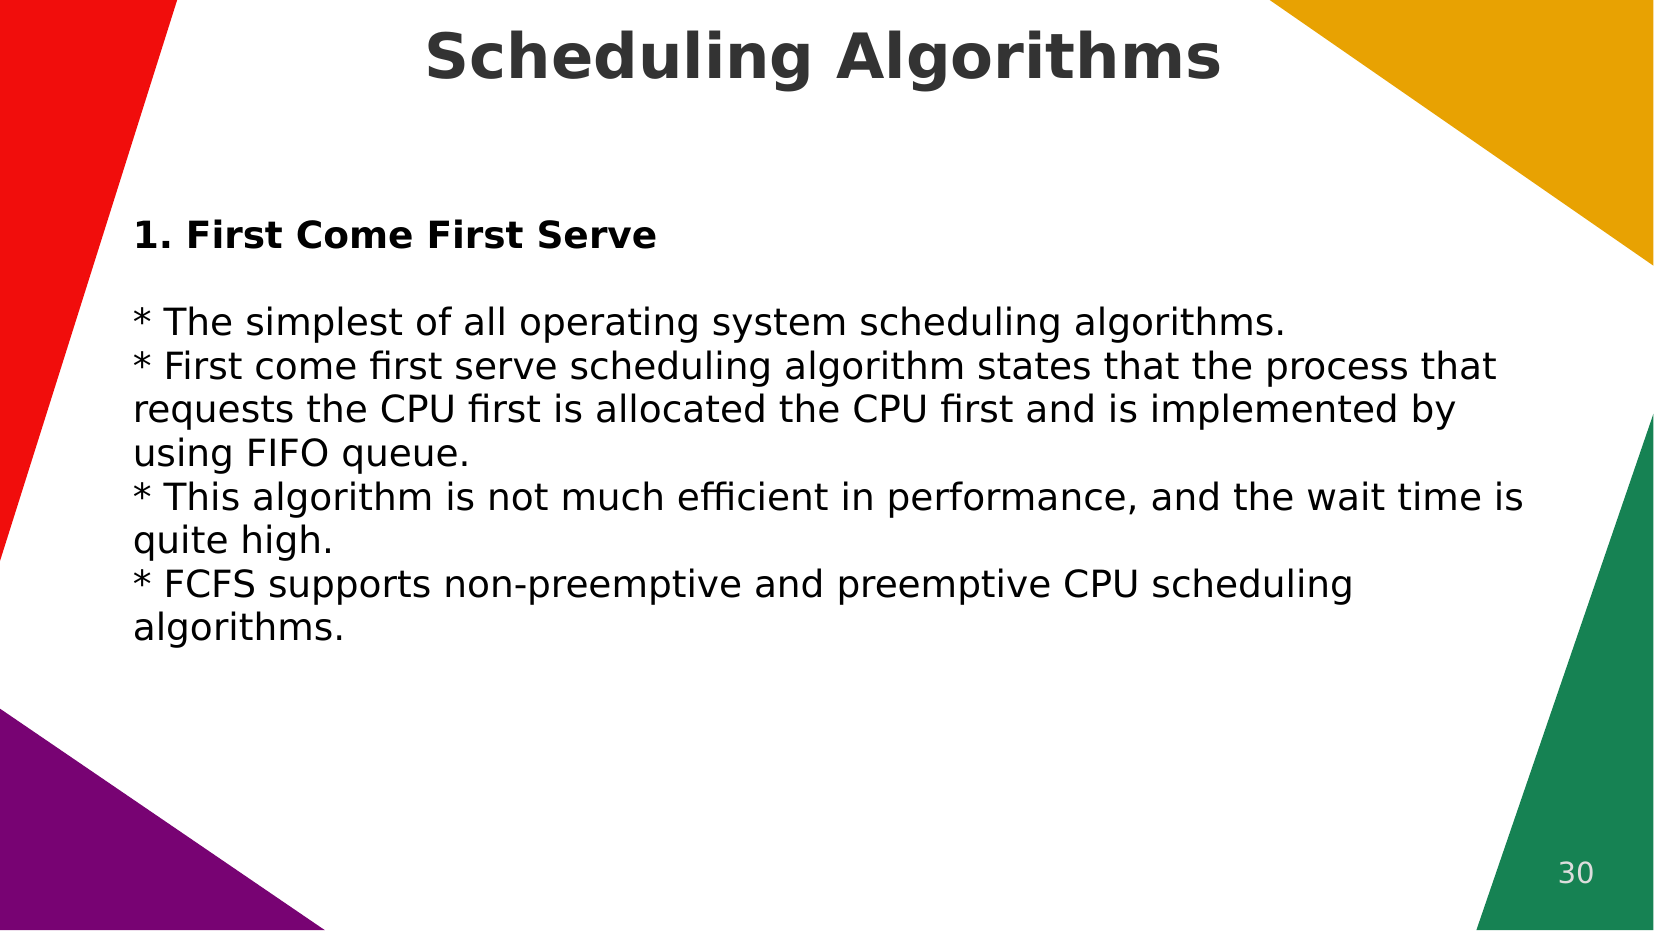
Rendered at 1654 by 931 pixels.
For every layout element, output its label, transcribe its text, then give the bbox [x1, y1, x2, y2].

title Scheduling Algorithms [115, 12, 1533, 101]
text_box 1. First Come First Serve * The simplest of all operating system scheduling algorithms. * First come first serve scheduling algorithm states that the process that requests the CPU first is allocated the CPU first and is implemented by using FIFO queue. * This algorithm is not much efficient in performance, and the wait time is quite high. * FCFS supports non-preemptive and preemptive CPU scheduling algorithms. [118, 206, 1577, 353]
